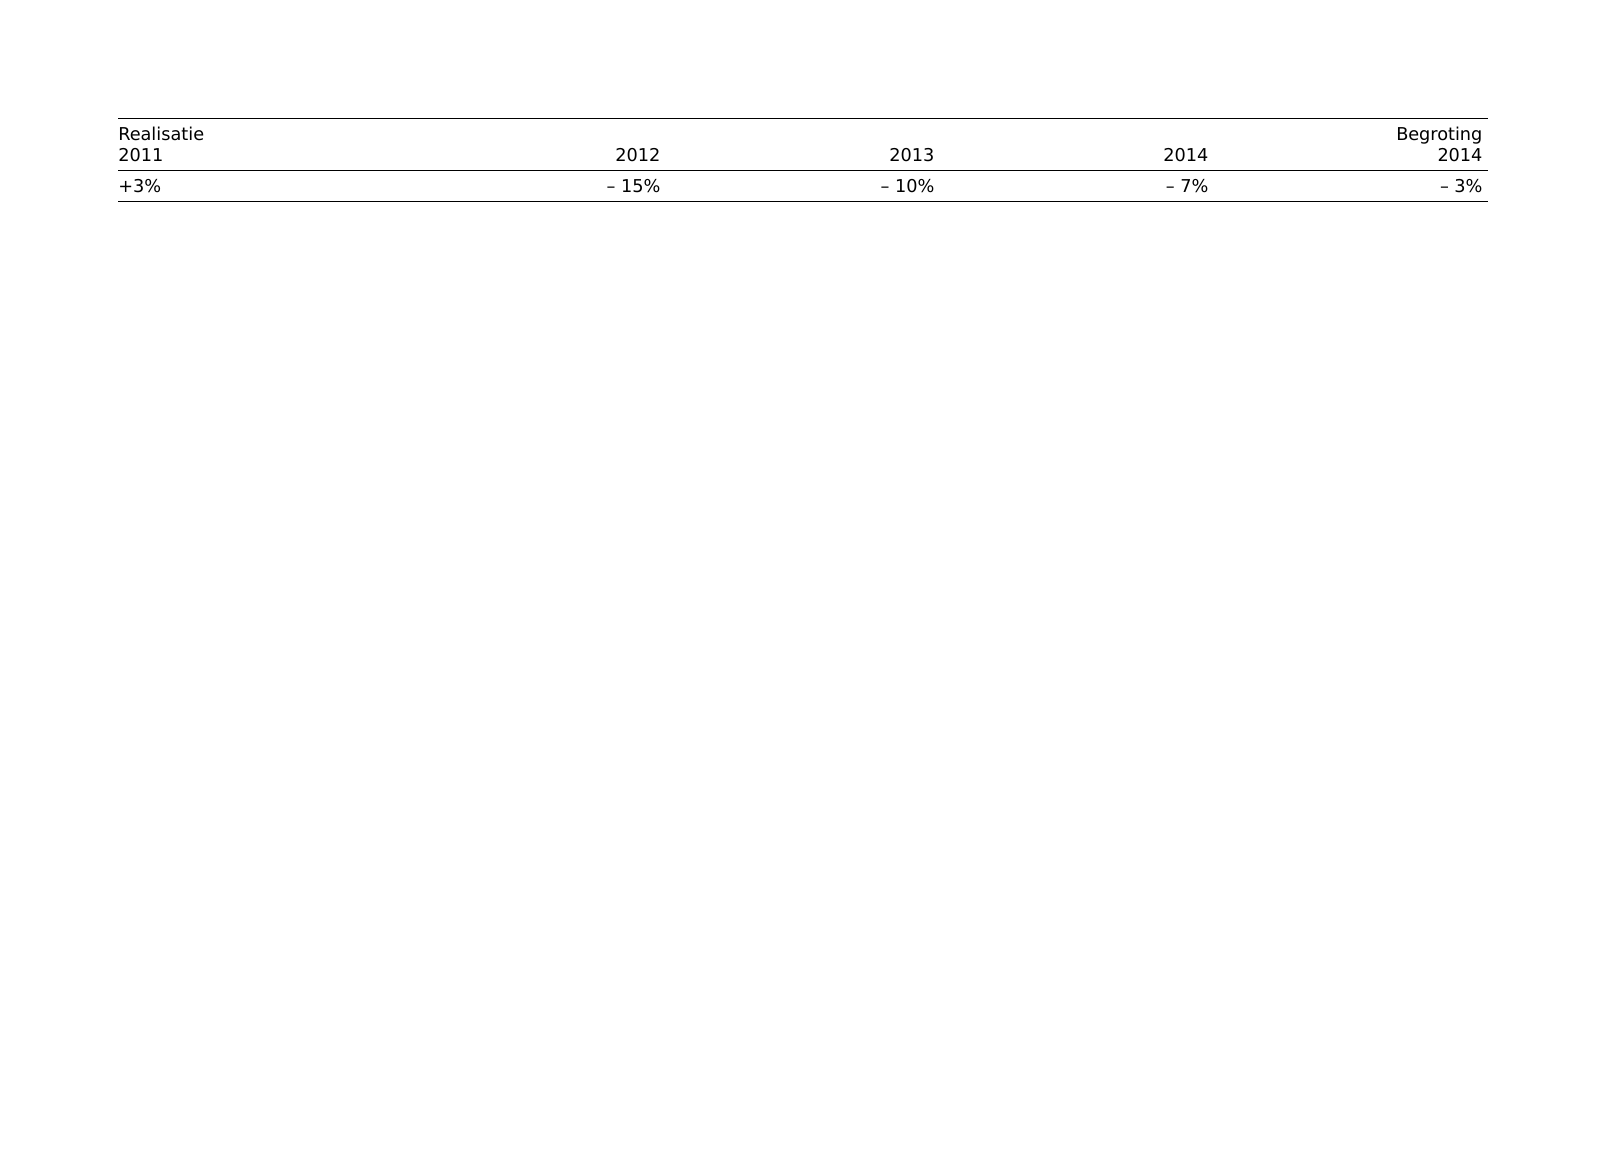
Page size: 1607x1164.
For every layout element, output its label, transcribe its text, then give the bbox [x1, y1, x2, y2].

table_cell 2014 [940, 145, 1214, 170]
table_cell 2011 [118, 145, 392, 170]
table_cell 2013 [666, 145, 940, 170]
table_cell – 10% [666, 171, 940, 201]
table_header Realisatie [118, 119, 1214, 144]
table_cell +3% [118, 171, 392, 201]
table_cell – 7% [940, 171, 1214, 201]
table_cell 2012 [392, 145, 666, 170]
table_cell – 3% [1214, 171, 1488, 201]
table_cell – 15% [392, 171, 666, 201]
table_header Begroting [1214, 119, 1488, 144]
table_cell 2014 [1214, 145, 1488, 170]
